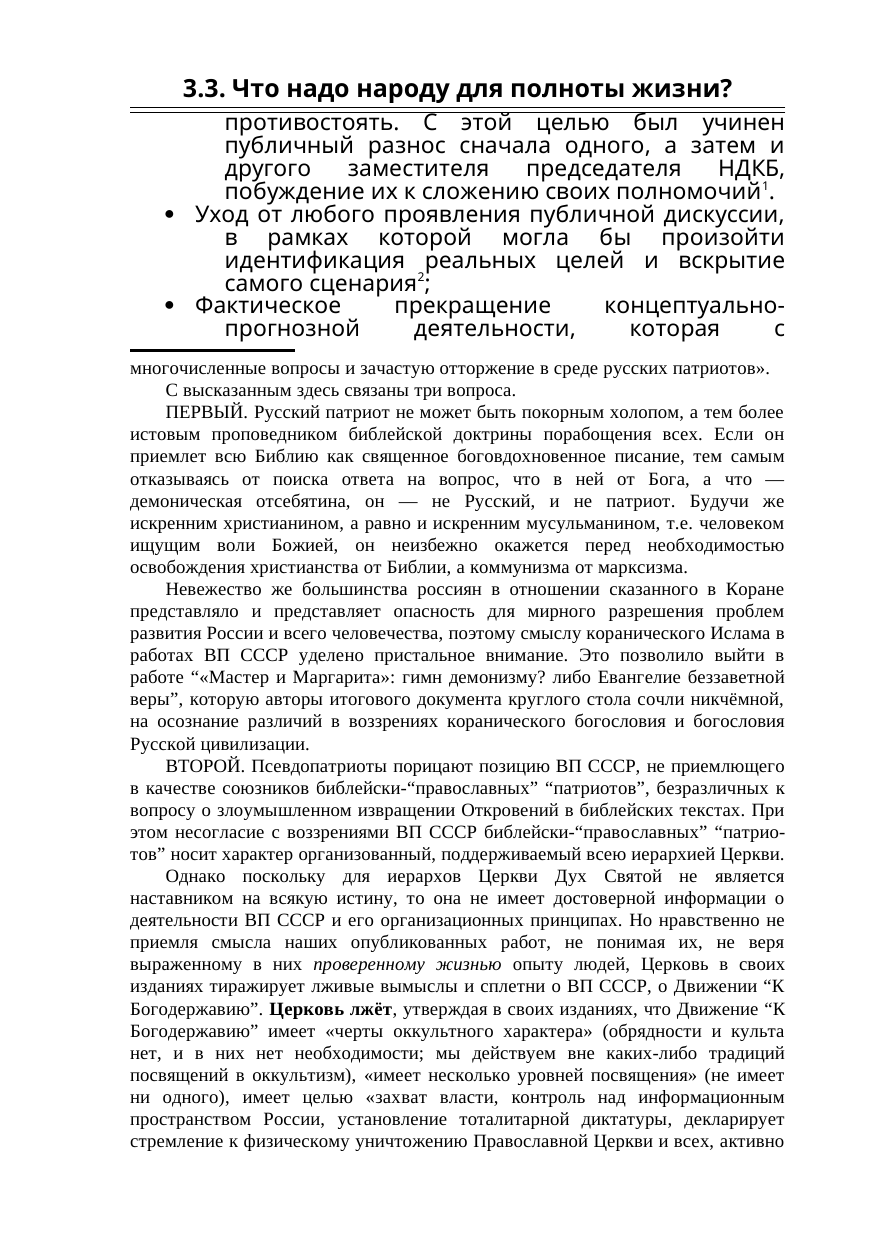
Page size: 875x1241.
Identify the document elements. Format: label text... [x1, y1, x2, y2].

list Уход от любого проявления публичной дискуссии, в рамках которой могла бы произойти идентификация реальных целей и вскрытие самого сценария; [165, 204, 785, 296]
list Фактическое прекращение концептуально-прогнозной деятельности, которая с [165, 296, 785, 341]
text С высказанным здесь связаны три вопроса. [130, 379, 785, 401]
text ПЕРВЫЙ. Русский патриот не может быть покорным холопом, а тем более истовым проповедником библейской доктрины порабощения всех. Если он приемлет всю Библию как священное боговдохновенное писание, тем самым отказываясь от поиска ответа на вопрос, что в ней от Бога, а что — демоническая отсебятина, он — не Русский, и не патриот. Будучи же искренним христианином, а равно и искренним мусульманином, т.е. человеком ищущим воли Божией, он неизбежно окажется перед необходимостью освобождения христианства от Библии, а коммунизма от марксизма. [130, 401, 785, 577]
text Невежество же большинства россиян в отношении сказанного в Коране представляло и представляет опасность для мирного разрешения проблем развития России и всего человечества, поэтому смыслу коранического Ислама в работах ВП СССР уделено пристальное внимание. Это позволило выйти в работе “«Мастер и Маргарита»: гимн демонизму? либо Евангелие беззаветной веры”, которую авторы итогового документа круглого стола сочли никчёмной, на осознание различий в воззрениях коранического богословия и богословия Русской цивилизации. [130, 577, 785, 754]
list противостоять. С этой целью был учинен публичный разнос сначала одного, а затем и другого заместителя председателя НДКБ, побуждение их к сложению своих полномочий. [165, 113, 785, 204]
text ВТОРОЙ. Псевдопатриоты порицают позицию ВП СССР, не приемлющего в качестве союзников библейски-“православных” “патриотов”, безразличных к вопросу о злоумышленном извращении Откровений в библейских текстах. При этом несогласие с воззрениями ВП СССР библейски-“право­слав­ных” “патрио­тов” носит характер организованный, поддерживаемый всею иерархией Церкви. [130, 754, 785, 864]
text Однако поскольку для иерархов Церкви Дух Святой не является наставником на всякую истину, то она не имеет достоверной информации о деятельности ВП СССР и его организационных принципах. Но нравственно не приемля смысла наших опубликованных работ, не понимая их, не веря выраженному в них проверенному жизнью опыту людей, Церковь в своих изданиях тиражирует лживые вымыслы и сплетни о ВП СССР, о Движении “К Богодержавию”. Церковь лжёт, утверждая в своих изданиях, что Движение “К Богодержавию” имеет «черты оккультного характера» (обрядности и культа нет, и в них нет необходимости; мы действуем вне каких-либо традиций посвящений в оккультизм), «имеет несколько уровней посвящения» (не имеет ни одного), имеет целью «зах­ват власти, контроль над информационным пространством России, установление тоталитарной диктатуры, декларирует стремление к физическому уничтожению Православной Церкви и всех, активно [130, 864, 785, 1152]
text многочисленные вопросы и зачастую отторжение в среде русских патриотов». [130, 357, 785, 379]
